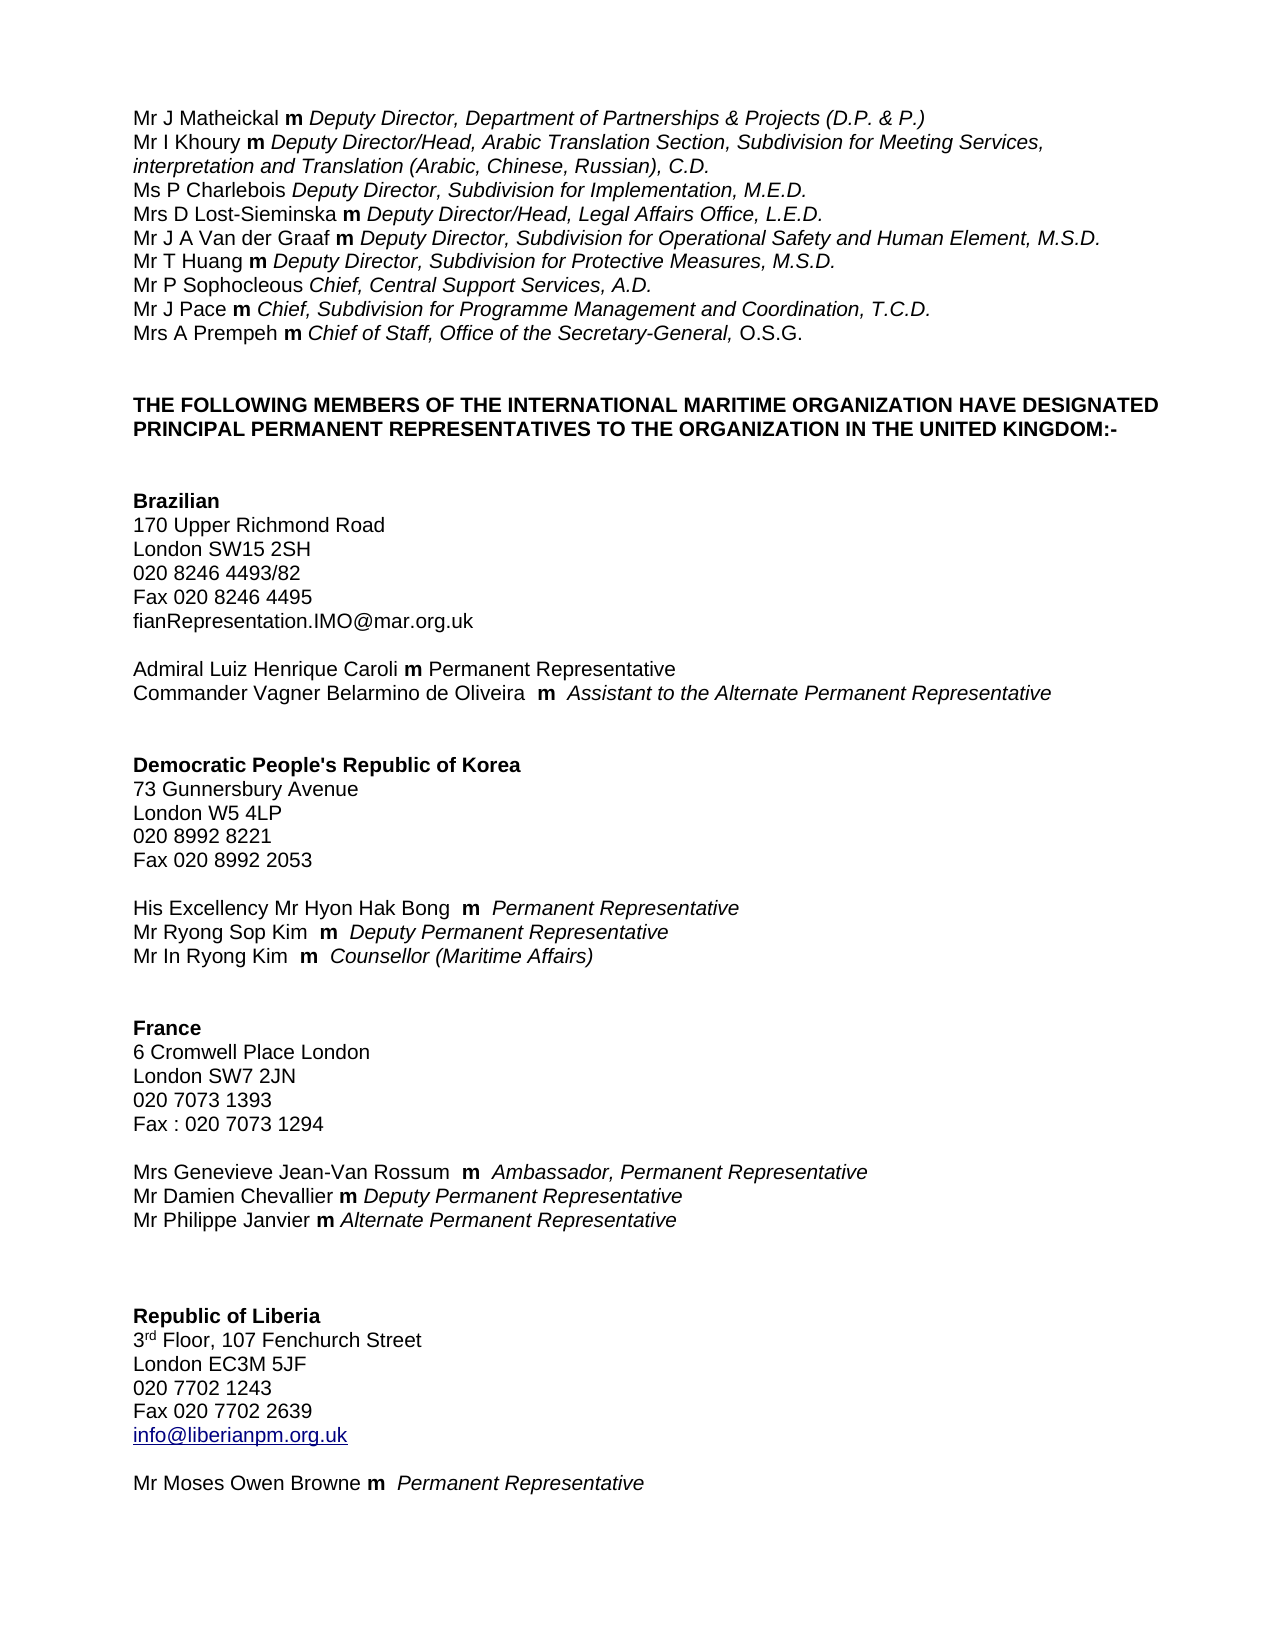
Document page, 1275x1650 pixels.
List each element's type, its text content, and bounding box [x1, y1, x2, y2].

text Mr I Khoury m Deputy Director/Head, Arabic Translation Section, Subdivision for Meeting Services, [133, 129, 1181, 153]
text Mrs D Lost-Sieminska m Deputy Director/Head, Legal Affairs Office, L.E.D. [133, 201, 1181, 225]
text Fax 020 8246 4495 [133, 585, 1181, 609]
text Mr J Matheickal m Deputy Director, Department of Partnerships & Projects (D.P. & P.) [133, 106, 1181, 129]
text Admiral Luiz Henrique Caroli m Permanent Representative [133, 657, 1181, 681]
text London EC3M 5JF [133, 1351, 1181, 1375]
text 170 Upper Richmond Road [133, 513, 1181, 537]
text His Excellency Mr Hyon Hak Bong m Permanent Representative [133, 896, 1181, 920]
text Democratic People's Republic of Korea [133, 752, 1181, 776]
text London W5 4LP [133, 800, 1181, 824]
subtitle Republic of Liberia [133, 1303, 1181, 1327]
text London SW15 2SH [133, 537, 1181, 561]
text Mrs A Prempeh m Chief of Staff, Office of the Secretary-General, O.S.G. [133, 321, 1181, 345]
text interpretation and Translation (Arabic, Chinese, Russian), C.D. [133, 153, 1181, 177]
text Ms P Charlebois Deputy Director, Subdivision for Implementation, M.E.D. [133, 177, 1181, 201]
text Mr Philippe Janvier m Alternate Permanent Representative [133, 1208, 1181, 1232]
text Mr Ryong Sop Kim m Deputy Permanent Representative [133, 920, 1181, 944]
text Brazilian [133, 489, 1181, 513]
text Mr Moses Owen Browne m Permanent Representative [133, 1471, 1181, 1495]
text 020 8992 8221 [133, 824, 1181, 848]
text 020 7073 1393 [133, 1088, 1181, 1112]
text Fax 020 8992 2053 [133, 848, 1181, 872]
text Mr J A Van der Graaf m Deputy Director, Subdivision for Operational Safety and Human Element, M.S.D. [133, 225, 1181, 249]
text Mr P Sophocleous Chief, Central Support Services, A.D. [133, 273, 1181, 297]
text Mrs Genevieve Jean-Van Rossum m Ambassador, Permanent Representative [133, 1160, 1181, 1184]
text 73 Gunnersbury Avenue [133, 776, 1181, 800]
text Fax 020 7702 2639 [133, 1399, 1181, 1423]
text 020 7702 1243 [133, 1375, 1181, 1399]
text THE FOLLOWING MEMBERS OF THE INTERNATIONAL MARITIME ORGANIZATION HAVE DESIGNATED PRINCIPAL PERMANENT REPRESENTATIVES TO THE ORGANIZATION IN THE UNITED KINGDOM:- [133, 393, 1181, 441]
text Mr Damien Chevallier m Deputy Permanent Representative [133, 1184, 1181, 1208]
text Mr J Pace m Chief, Subdivision for Programme Management and Coordination, T.C.D. [133, 297, 1181, 321]
text London SW7 2JN [133, 1064, 1181, 1088]
text 020 8246 4493/82 [133, 561, 1181, 585]
text Fax : 020 7073 1294 [133, 1112, 1181, 1136]
text 6 Cromwell Place London [133, 1040, 1181, 1064]
text fianRepresentation.IMO@mar.org.uk [133, 609, 1181, 633]
text 3rd Floor, 107 Fenchurch Street [133, 1327, 1181, 1351]
text Commander Vagner Belarmino de Oliveira m Assistant to the Alternate Permanent Representative [133, 681, 1181, 704]
text Mr T Huang m Deputy Director, Subdivision for Protective Measures, M.S.D. [133, 249, 1181, 273]
text France [133, 1016, 1181, 1040]
text info@liberianpm.org.uk [133, 1423, 1181, 1447]
text Mr In Ryong Kim m Counsellor (Maritime Affairs) [133, 944, 1181, 968]
